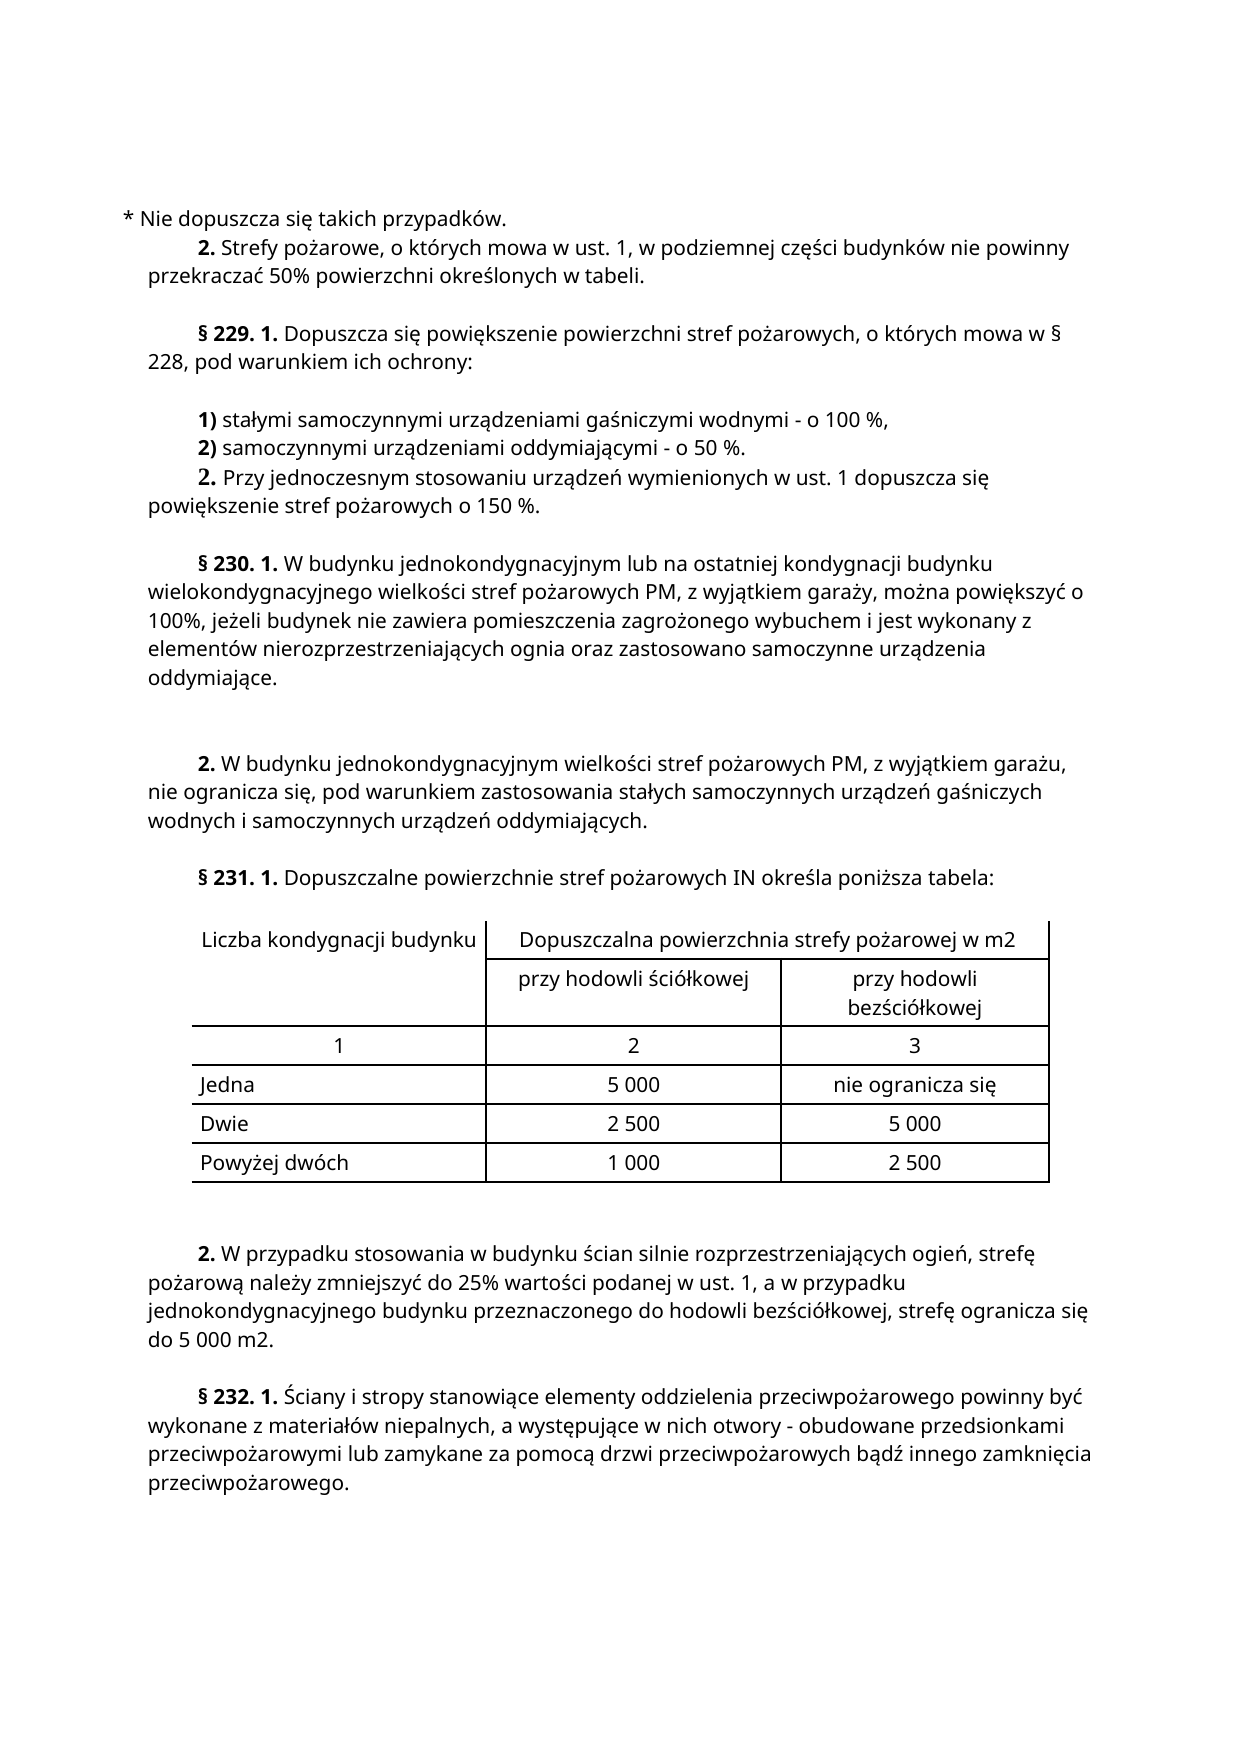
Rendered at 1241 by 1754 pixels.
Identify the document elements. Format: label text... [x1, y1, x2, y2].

text § 229. 1. Dopuszcza się powiększenie powierzchni stref pożarowych, o których mowa w § 228, pod warunkiem ich ochrony: [148, 319, 1093, 376]
table_cell Dwie [192, 1105, 485, 1142]
text * Nie dopuszcza się takich przypadków. [123, 204, 1093, 233]
table_cell 5 000 [782, 1105, 1048, 1142]
text 2. Przy jednoczesnym stosowaniu urządzeń wymienionych w ust. 1 dopuszcza się powiększenie stref pożarowych o 150 %. [148, 462, 1093, 520]
table_cell przy hodowli bezściółkowej [782, 960, 1048, 1025]
table_cell 1 000 [487, 1144, 780, 1181]
text § 231. 1. Dopuszczalne powierzchnie stref pożarowych IN określa poniższa tabela: [148, 863, 1093, 892]
table_cell 5 000 [487, 1066, 780, 1103]
text 2) samoczynnymi urządzeniami oddymiającymi - o 50 %. [148, 433, 1093, 462]
text 1) stałymi samoczynnymi urządzeniami gaśniczymi wodnymi - o 100 %, [148, 405, 1093, 433]
text § 230. 1. W budynku jednokondygnacyjnym lub na ostatniej kondygnacji budynku wielokondygnacyjnego wielkości stref pożarowych PM, z wyjątkiem garaży, można powiększyć o 100%, jeżeli budynek nie zawiera pomieszczenia zagrożonego wybuchem i jest wykonany z elementów nierozprzestrzeniających ognia oraz zastosowano samoczynne urządzenia oddymiające. [148, 549, 1093, 720]
table_cell 1 [192, 1027, 485, 1064]
table_cell Jedna [192, 1066, 485, 1103]
table_cell przy hodowli ściółkowej [487, 960, 780, 1025]
table_cell 2 [487, 1027, 780, 1064]
table_cell nie ogranicza się [782, 1066, 1048, 1103]
table_cell 2 500 [487, 1105, 780, 1142]
table_cell Powyżej dwóch [192, 1144, 485, 1181]
table_cell 2 500 [782, 1144, 1048, 1181]
text § 232. 1. Ściany i stropy stanowiące elementy oddzielenia przeciwpożarowego powinny być wykonane z materiałów niepalnych, a występujące w nich otwory - obudowane przedsionkami przeciwpożarowymi lub zamykane za pomocą drzwi przeciwpożarowych bądź innego zamknięcia przeciwpożarowego. [148, 1382, 1093, 1525]
text 2. Strefy pożarowe, o których mowa w ust. 1, w podziemnej części budynków nie powinny przekraczać 50% powierzchni określonych w tabeli. [148, 233, 1093, 290]
table_cell 3 [782, 1027, 1048, 1064]
table_header Liczba kondygnacji budynku [192, 921, 485, 1025]
text 2. W przypadku stosowania w budynku ścian silnie rozprzestrzeniających ogień, strefę pożarową należy zmniejszyć do 25% wartości podanej w ust. 1, a w przypadku jednokondygnacyjnego budynku przeznaczonego do hodowli bezściółkowej, strefę ogranicza się do 5 000 m2. [148, 1239, 1093, 1353]
table_header Dopuszczalna powierzchnia strefy pożarowej w m2 [487, 921, 1048, 958]
text 2. W budynku jednokondygnacyjnym wielkości stref pożarowych PM, z wyjątkiem garażu, nie ogranicza się, pod warunkiem zastosowania stałych samoczynnych urządzeń gaśniczych wodnych i samoczynnych urządzeń oddymiających. [148, 749, 1093, 834]
